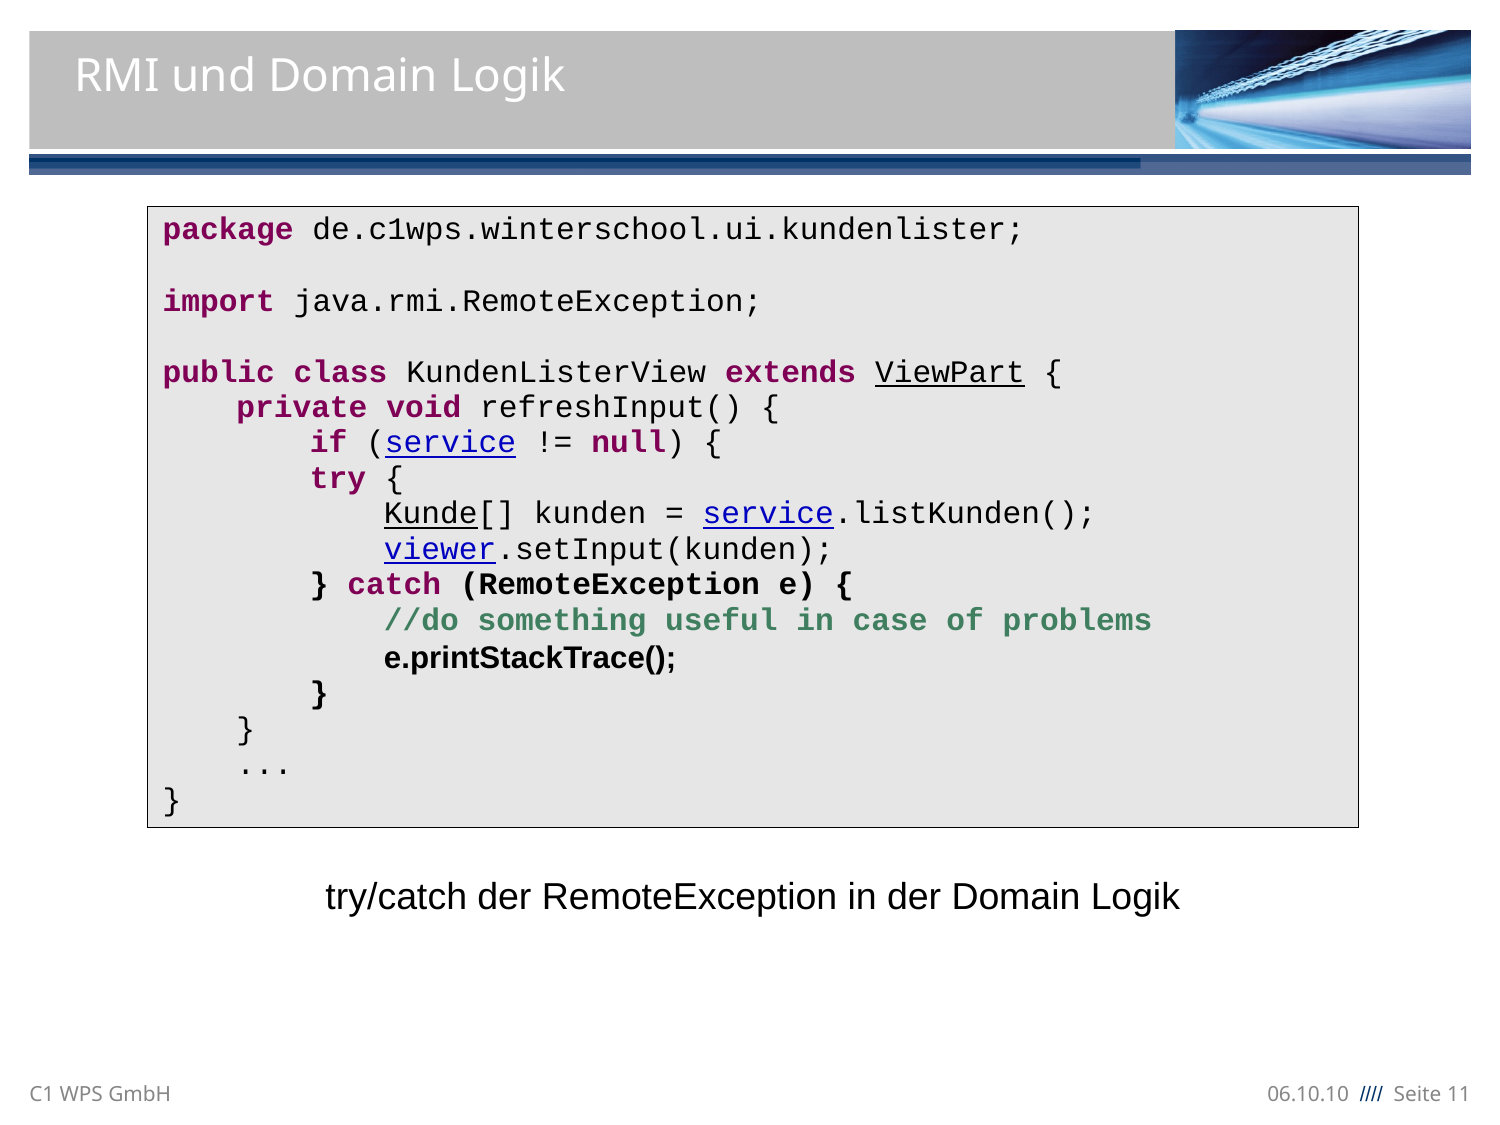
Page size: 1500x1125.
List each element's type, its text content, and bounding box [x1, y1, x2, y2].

picture [29, 154, 1471, 175]
text_box try/catch der RemoteException in der Domain Logik [59, 868, 1447, 968]
picture [1175, 30, 1471, 149]
text_box package de.c1wps.winterschool.ui.kundenlister; import java.rmi.RemoteException; public class KundenListerView extends ViewPart { private void refreshInput() { if (service != null) { try { Kunde[] kunden = service.listKunden(); viewer.setInput(kunden); } catch (RemoteException e) { //do something useful in case of problems e.printStackTrace(); } } ... } [147, 206, 1359, 819]
title RMI und Domain Logik [29, 31, 1176, 149]
